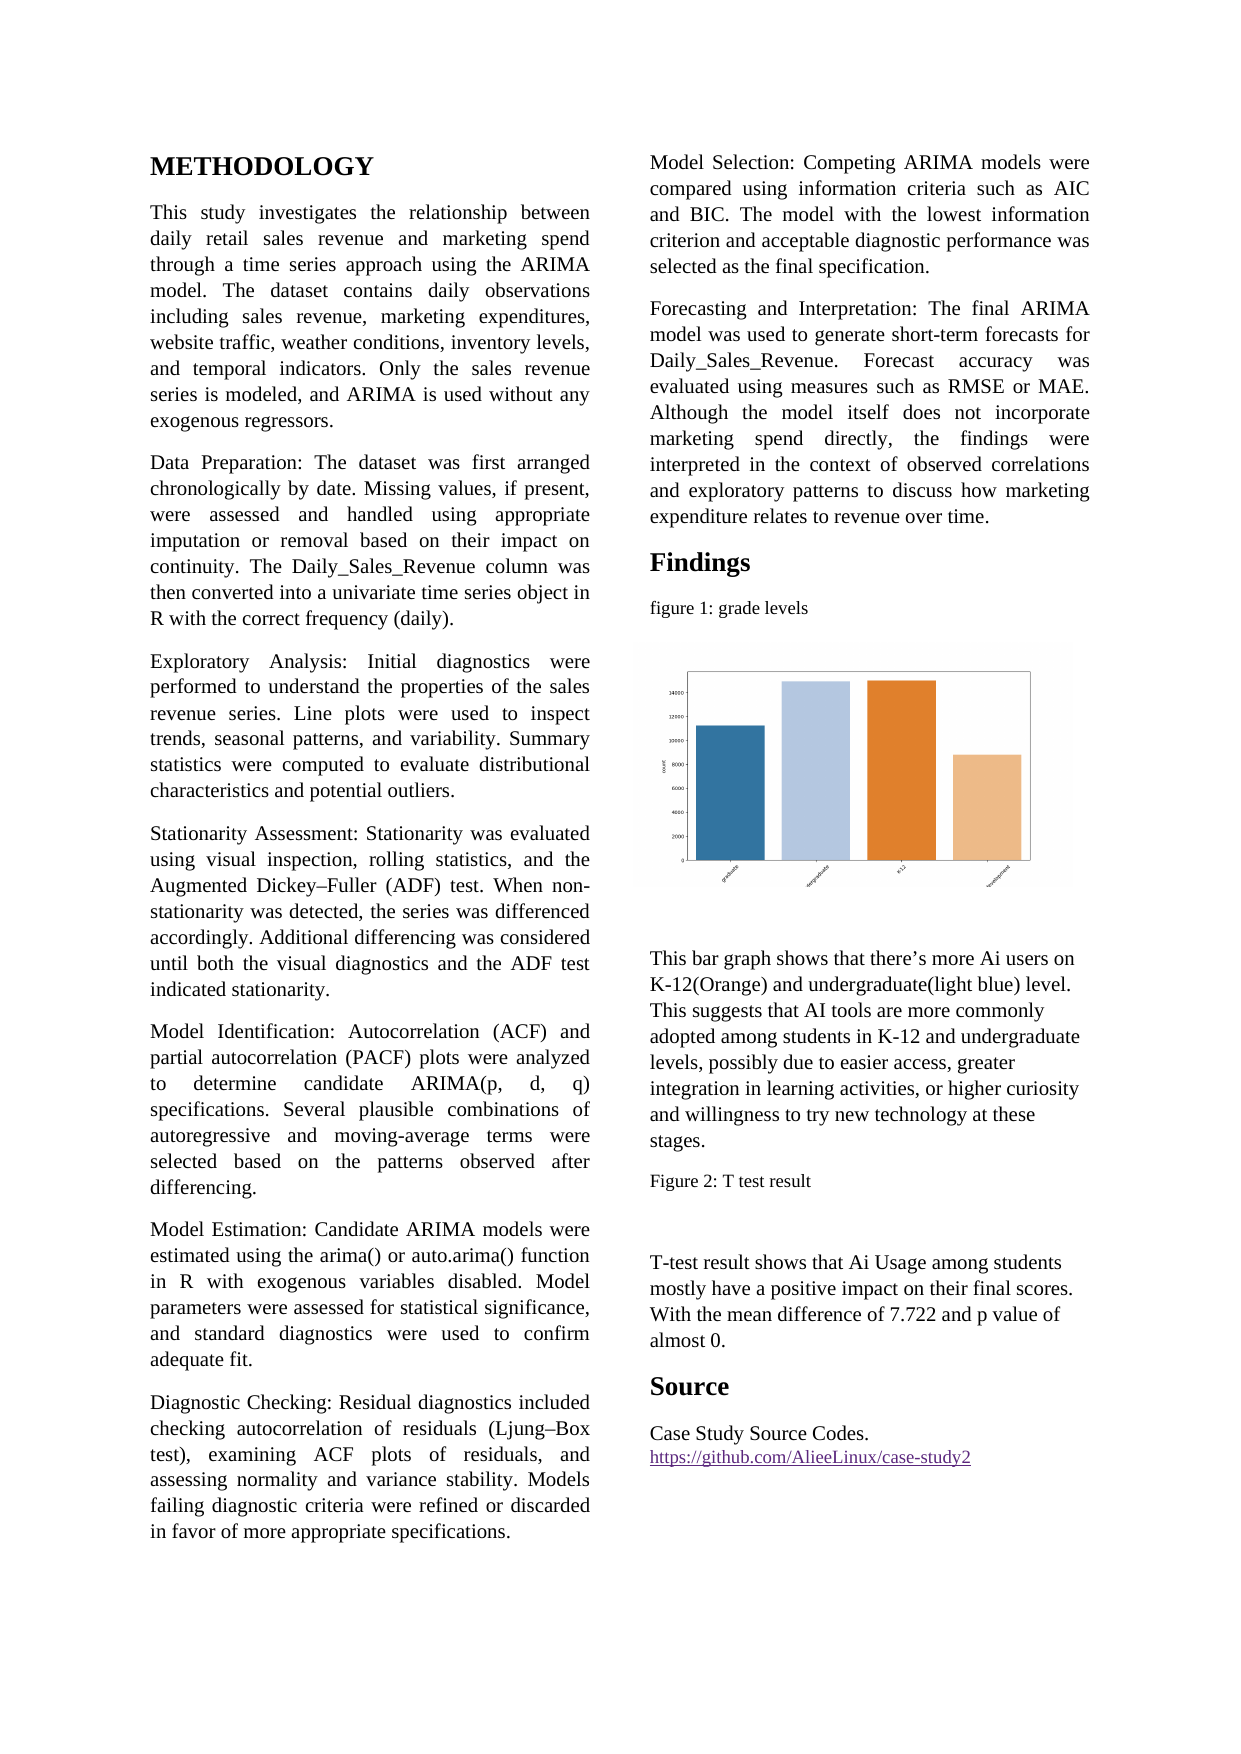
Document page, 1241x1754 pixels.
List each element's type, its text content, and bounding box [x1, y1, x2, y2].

picture [632, 642, 1074, 887]
text Model Identification: Autocorrelation (ACF) and partial autocorrelation (PACF) plots were analyzed to determine candidate ARIMA(p, d, q) specifications. Several plausible combinations of autoregressive and moving-average terms were selected based on the patterns observed after differencing. [150, 1019, 591, 1199]
text This study investigates the relationship between daily retail sales revenue and marketing spend through a time series approach using the ARIMA model. The dataset contains daily observations including sales revenue, marketing expenditures, website traffic, weather conditions, inventory levels, and temporal indicators. Only the sales revenue series is modeled, and ARIMA is used without any exogenous regressors. [150, 200, 591, 432]
text Stationarity Assessment: Stationarity was evaluated using visual inspection, rolling statistics, and the Augmented Dickey–Fuller (ADF) test. When non-stationarity was detected, the series was differenced accordingly. Additional differencing was considered until both the visual diagnostics and the ADF test indicated stationarity. [150, 821, 591, 1001]
text METHODOLOGY [150, 150, 591, 181]
text Model Selection: Competing ARIMA models were compared using information criteria such as AIC and BIC. The model with the lowest information criterion and acceptable diagnostic performance was selected as the final specification. [649, 150, 1090, 278]
text T-test result shows that Ai Usage among students mostly have a positive impact on their final scores. With the mean difference of 7.722 and p value of almost 0. [649, 1250, 1090, 1352]
text This bar graph shows that there’s more Ai users on K-12(Orange) and undergraduate(light blue) level. This suggests that AI tools are more commonly adopted among students in K-12 and undergraduate levels, possibly due to easier access, greater integration in learning activities, or higher curiosity and willingness to try new technology at these stages. [649, 946, 1090, 1152]
text Figure 2: T test result [649, 1170, 1090, 1192]
text figure 1: grade levels [649, 597, 1090, 618]
text Exploratory Analysis: Initial diagnostics were performed to understand the properties of the sales revenue series. Line plots were used to inspect trends, seasonal patterns, and variability. Summary statistics were computed to evaluate distributional characteristics and potential outliers. [150, 648, 591, 802]
text Diagnostic Checking: Residual diagnostics included checking autocorrelation of residuals (Ljung–Box test), examining ACF plots of residuals, and assessing normality and variance stability. Models failing diagnostic criteria were refined or discarded in favor of more appropriate specifications. [150, 1389, 591, 1543]
text Source [649, 1370, 1090, 1402]
text Forecasting and Interpretation: The final ARIMA model was used to generate short-term forecasts for Daily_Sales_Revenue. Forecast accuracy was evaluated using measures such as RMSE or MAE. Although the model itself does not incorporate marketing spend directly, the findings were interpreted in the context of observed correlations and exploratory patterns to discuss how marketing expenditure relates to revenue over time. [649, 296, 1090, 528]
text Model Estimation: Candidate ARIMA models were estimated using the arima() or auto.arima() function in R with exogenous variables disabled. Model parameters were assessed for statistical significance, and standard diagnostics were used to confirm adequate fit. [150, 1217, 591, 1371]
text Data Preparation: The dataset was first arranged chronologically by date. Missing values, if present, were assessed and handled using appropriate imputation or removal based on their impact on continuity. The Daily_Sales_Revenue column was then converted into a univariate time series object in R with the correct frequency (daily). [150, 450, 591, 630]
text Case Study Source Codes. https://github.com/AlieeLinux/case-study2 [649, 1421, 1090, 1468]
text Findings [649, 546, 1090, 578]
